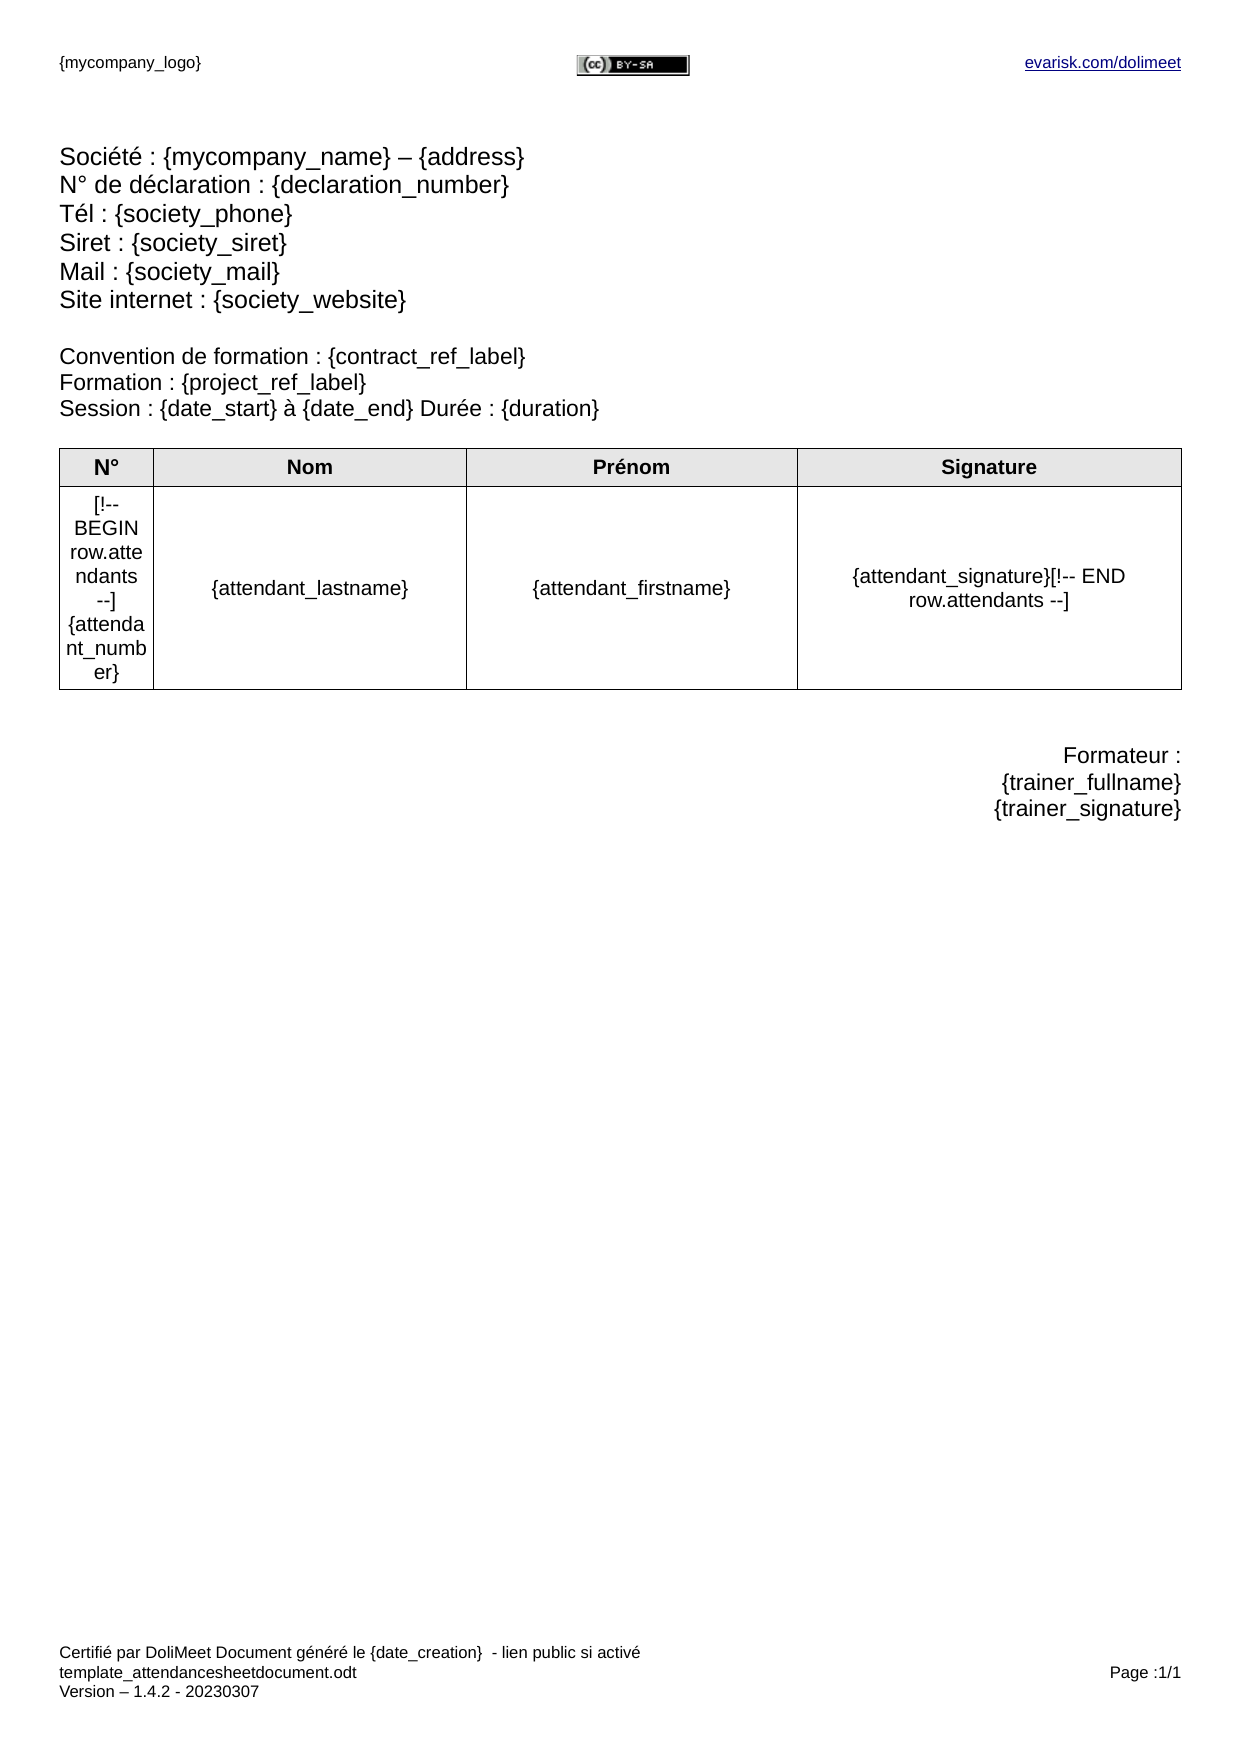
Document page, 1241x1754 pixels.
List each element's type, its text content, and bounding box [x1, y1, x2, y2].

table_header N° [60, 449, 153, 486]
text {trainer_fullname} {trainer_signature} [59, 768, 1181, 821]
table_cell {attendant_lastname} [154, 487, 466, 689]
table_cell {attendant_firstname} [467, 487, 797, 689]
text Formation : {project_ref_label} [59, 369, 1181, 395]
picture [576, 55, 690, 76]
text Session : {date_start} à {date_end} Durée : {duration} [59, 395, 1181, 422]
text Tél : {society_phone} [59, 199, 1181, 228]
table_header Signature [798, 449, 1181, 486]
text Mail : {society_mail} [59, 256, 1181, 285]
table_header Nom [154, 449, 466, 486]
text Siret : {society_siret} [59, 228, 1181, 256]
table_cell {attendant_signature}[!-- END row.attendants --] [798, 487, 1181, 689]
table_header Prénom [467, 449, 797, 486]
text Société : {mycompany_name} – {address} [59, 141, 1181, 170]
text Site internet : {society_website} [59, 285, 1181, 314]
text N° de déclaration : {declaration_number} [59, 170, 1181, 199]
text Convention de formation : {contract_ref_label} [59, 343, 1181, 369]
text Formateur : [59, 742, 1181, 768]
table_cell [!-- BEGIN row.attendants --]{attendant_number} [60, 487, 153, 689]
